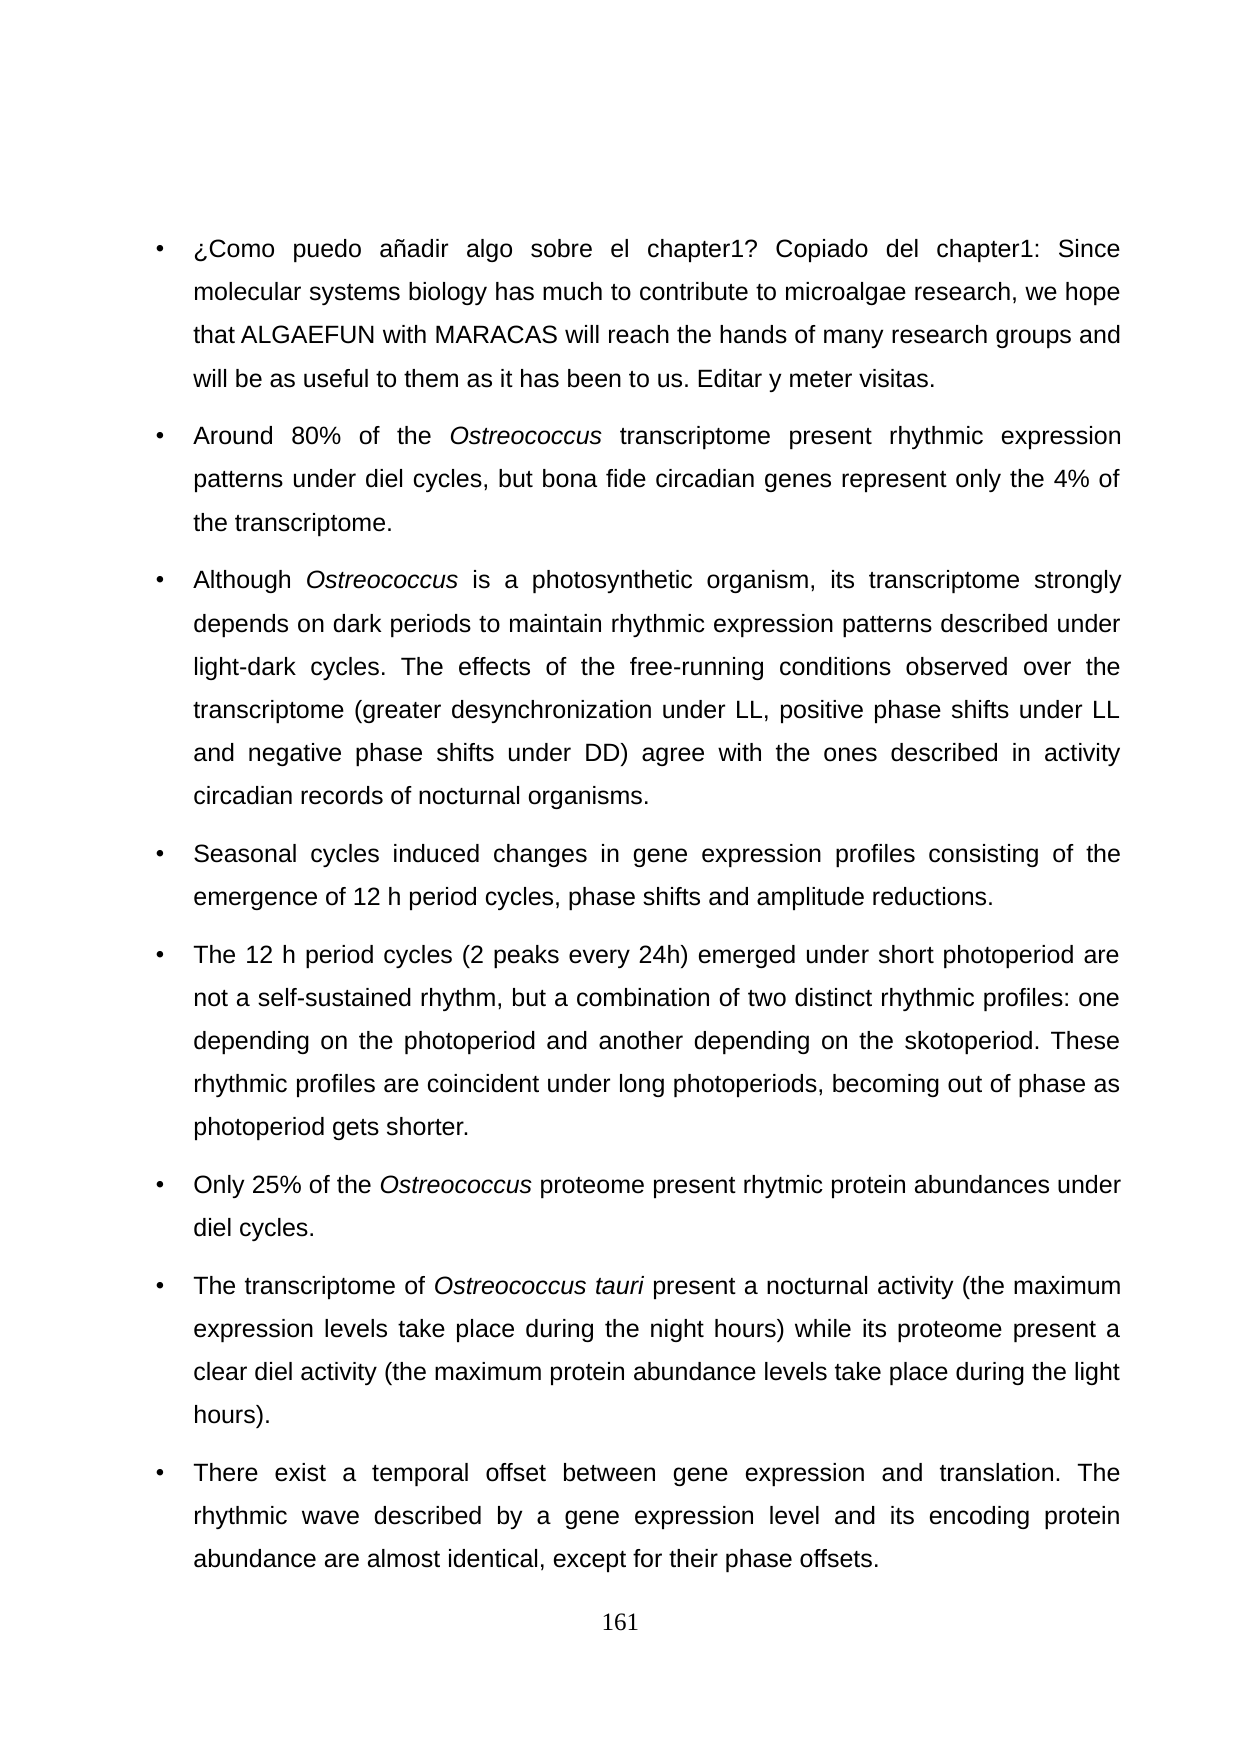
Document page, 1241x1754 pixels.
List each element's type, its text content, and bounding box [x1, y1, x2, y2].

list ¿Como puedo añadir algo sobre el chapter1? Copiado del chapter1: Since molecular systems biology has much to contribute to microalgae research, we hope that ALGAEFUN with MARACAS will reach the hands of many research groups and will be as useful to them as it has been to us. Editar y meter visitas. [156, 234, 1122, 392]
list Around 80% of the Ostreococcus transcriptome present rhythmic expression patterns under diel cycles, but bona fide circadian genes represent only the 4% of the transcriptome. [156, 421, 1122, 536]
list The 12 h period cycles (2 peaks every 24h) emerged under short photoperiod are not a self-sustained rhythm, but a combination of two distinct rhythmic profiles: one depending on the photoperiod and another depending on the skotoperiod. These rhythmic profiles are coincident under long photoperiods, becoming out of phase as photoperiod gets shorter. [156, 940, 1122, 1141]
list Only 25% of the Ostreococcus proteome present rhytmic protein abundances under diel cycles. [156, 1170, 1122, 1242]
list Seasonal cycles induced changes in gene expression profiles consisting of the emergence of 12 h period cycles, phase shifts and amplitude reductions. [156, 839, 1122, 911]
list Although Ostreococcus is a photosynthetic organism, its transcriptome strongly depends on dark periods to maintain rhythmic expression patterns described under light-dark cycles. The effects of the free-running conditions observed over the transcriptome (greater desynchronization under LL, positive phase shifts under LL and negative phase shifts under DD) agree with the ones described in activity circadian records of nocturnal organisms. [156, 565, 1122, 810]
list There exist a temporal offset between gene expression and translation. The rhythmic wave described by a gene expression level and its encoding protein abundance are almost identical, except for their phase offsets. [156, 1458, 1122, 1573]
list The transcriptome of Ostreococcus tauri present a nocturnal activity (the maximum expression levels take place during the night hours) while its proteome present a clear diel activity (the maximum protein abundance levels take place during the light hours). [156, 1271, 1122, 1429]
